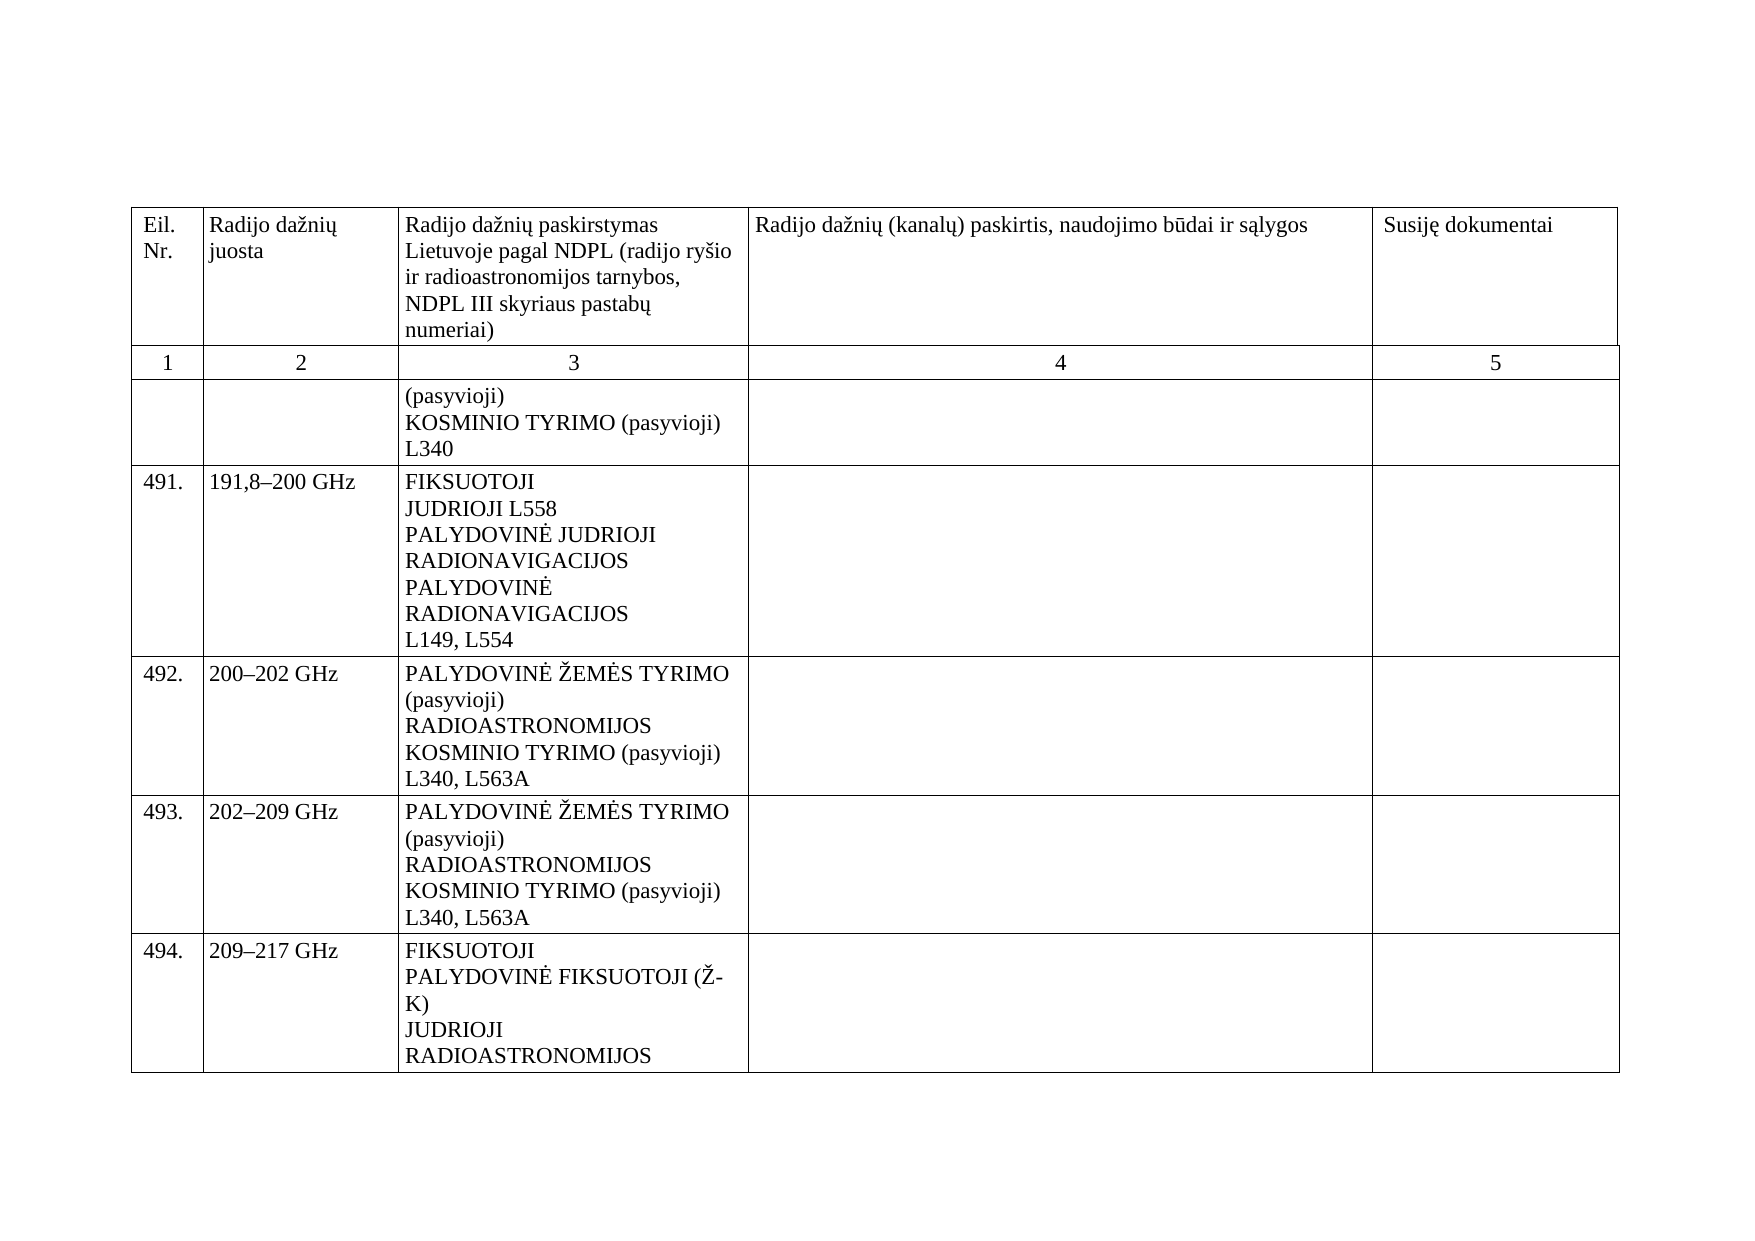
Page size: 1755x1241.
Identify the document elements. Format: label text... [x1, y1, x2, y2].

table_cell [204, 380, 398, 464]
table_cell [132, 380, 203, 464]
table_cell 191,8–200 GHz [204, 466, 398, 656]
table_cell [749, 380, 1372, 464]
table_cell [1373, 466, 1619, 656]
table_cell 209–217 GHz [204, 934, 398, 1072]
table_cell 491. [132, 466, 203, 656]
table_cell [749, 796, 1372, 933]
table_cell PALYDOVINĖ ŽEMĖS TYRIMO (pasyvioji) RADIOASTRONOMIJOS KOSMINIO TYRIMO (pasyvioji) L340, L563A [399, 796, 748, 933]
table_cell [1373, 380, 1619, 464]
table_cell [749, 466, 1372, 656]
table_cell 492. [132, 657, 203, 794]
table_cell 3 [399, 346, 748, 378]
table_cell 493. [132, 796, 203, 933]
table_cell [1373, 796, 1619, 933]
table_cell 200–202 GHz [204, 657, 398, 794]
table_header Susiję dokumentai [1373, 208, 1617, 345]
table_cell (pasyvioji) KOSMINIO TYRIMO (pasyvioji) L340 [399, 380, 748, 464]
table_cell 1 [132, 346, 203, 378]
table_cell [1373, 934, 1619, 1072]
table_cell 494. [132, 934, 203, 1072]
table_cell 5 [1373, 346, 1619, 378]
table_cell 2 [204, 346, 398, 378]
table_header Radijo dažnių (kanalų) paskirtis, naudojimo būdai ir sąlygos [749, 208, 1372, 345]
table_header Eil. Nr. [132, 208, 203, 345]
table_cell FIKSUOTOJI JUDRIOJI L558 PALYDOVINĖ JUDRIOJI RADIONAVIGACIJOS PALYDOVINĖ RADIONAVIGACIJOS L149, L554 [399, 466, 748, 656]
table_cell FIKSUOTOJI PALYDOVINĖ FIKSUOTOJI (Ž-K) JUDRIOJI RADIOASTRONOMIJOS [399, 934, 748, 1072]
table_header Radijo dažnių paskirstymas Lietuvoje pagal NDPL (radijo ryšio ir radioastronomijos tarnybos, NDPL III skyriaus pastabų numeriai) [399, 208, 748, 345]
table_cell [1373, 657, 1619, 794]
table_cell [749, 657, 1372, 794]
table_cell [749, 934, 1372, 1072]
table_header Radijo dažnių juosta [204, 208, 398, 345]
table_cell 202–209 GHz [204, 796, 398, 933]
table_cell PALYDOVINĖ ŽEMĖS TYRIMO (pasyvioji) RADIOASTRONOMIJOS KOSMINIO TYRIMO (pasyvioji) L340, L563A [399, 657, 748, 794]
table_cell 4 [749, 346, 1372, 378]
